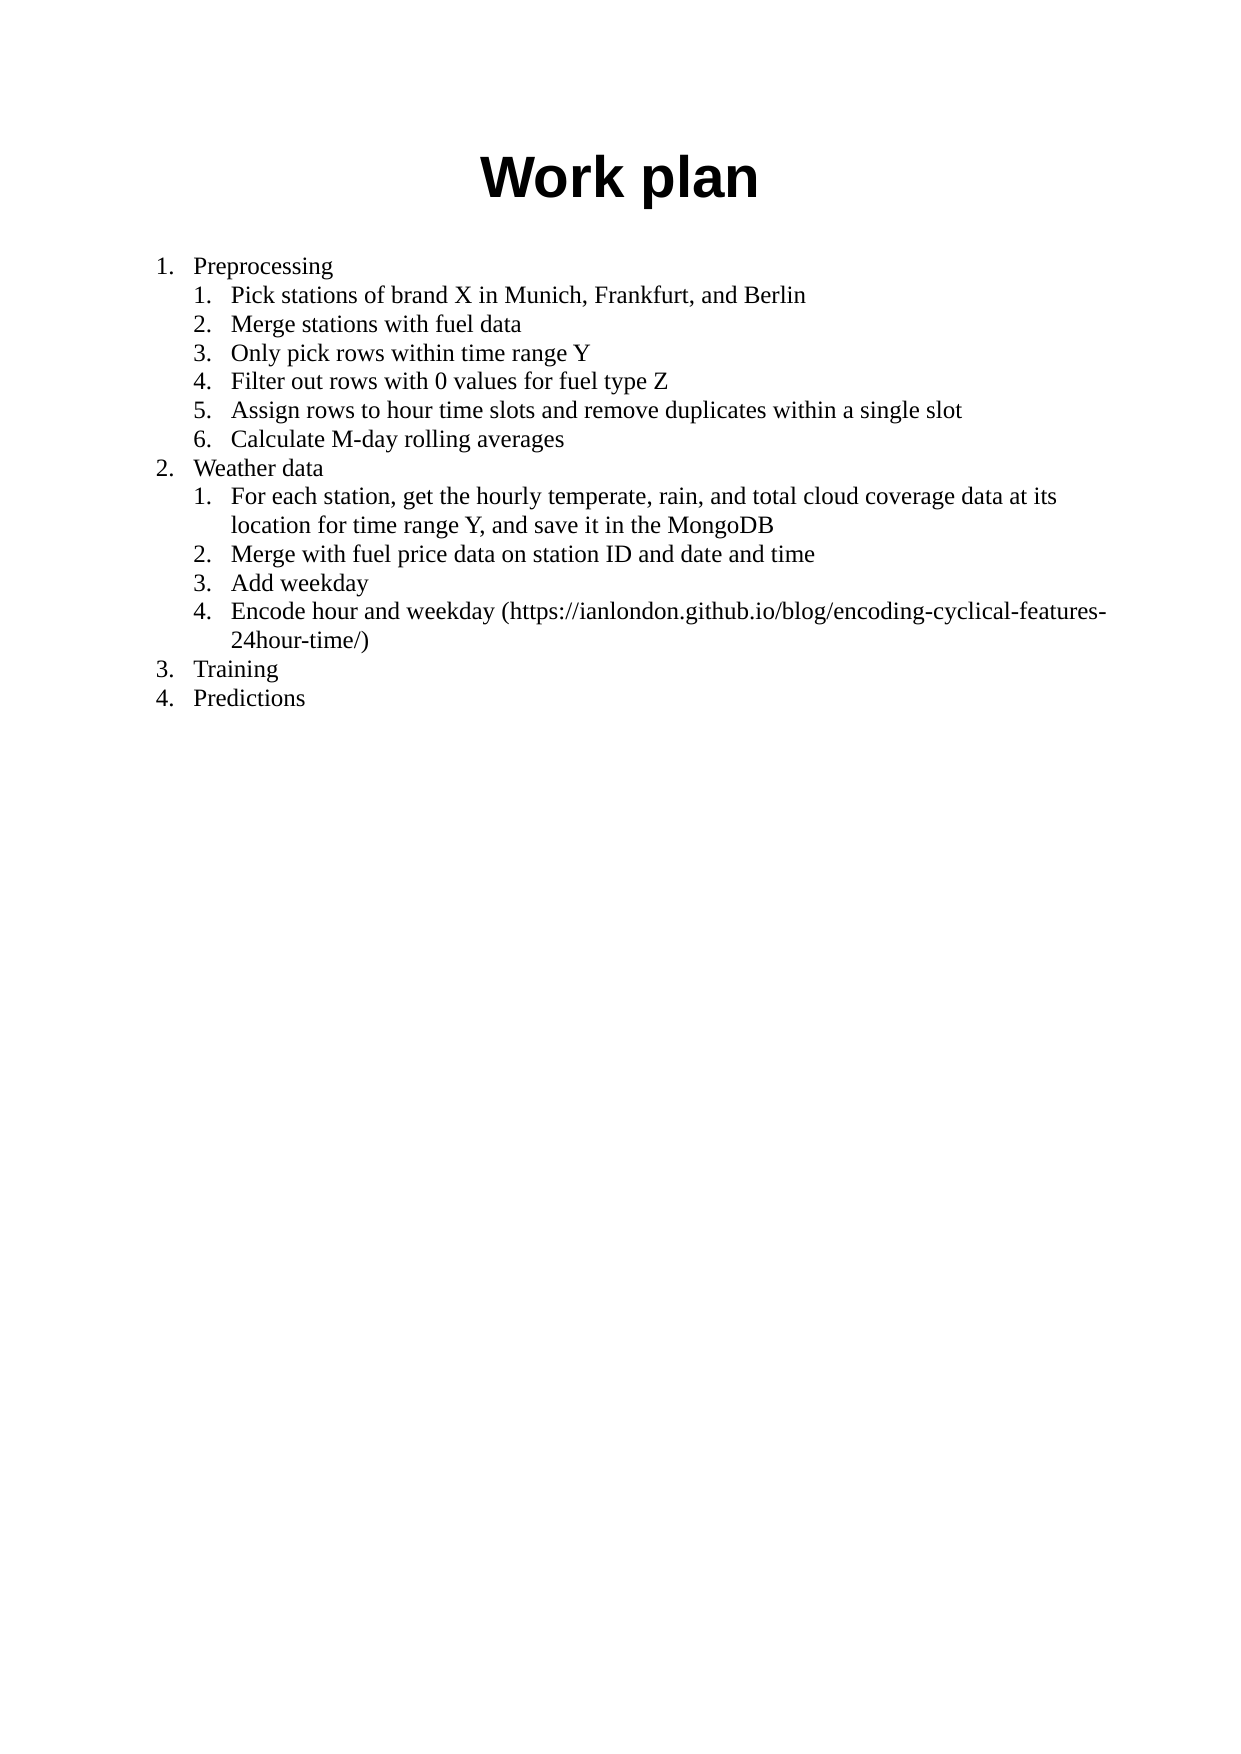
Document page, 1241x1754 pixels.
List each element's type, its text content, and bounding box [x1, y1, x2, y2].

list Predictions [156, 683, 1122, 711]
list Only pick rows within time range Y [193, 338, 1122, 366]
list Weather data [156, 453, 1122, 481]
list For each station, get the hourly temperate, rain, and total cloud coverage data at its location for time range Y, and save it in the MongoDB [193, 481, 1122, 539]
list Calculate M-day rolling averages [193, 424, 1122, 453]
list Assign rows to hour time slots and remove duplicates within a single slot [193, 395, 1122, 424]
list Merge stations with fuel data [193, 309, 1122, 338]
list Merge with fuel price data on station ID and date and time [193, 539, 1122, 568]
list Pick stations of brand X in Munich, Frankfurt, and Berlin [193, 280, 1122, 309]
list Encode hour and weekday (https://ianlondon.github.io/blog/encoding-cyclical-features-24hour-time/) [193, 596, 1122, 654]
list Training [156, 654, 1122, 683]
list Preprocessing [156, 251, 1122, 280]
list Add weekday [193, 568, 1122, 596]
title Work plan [118, 143, 1122, 210]
list Filter out rows with 0 values for fuel type Z [193, 366, 1122, 395]
